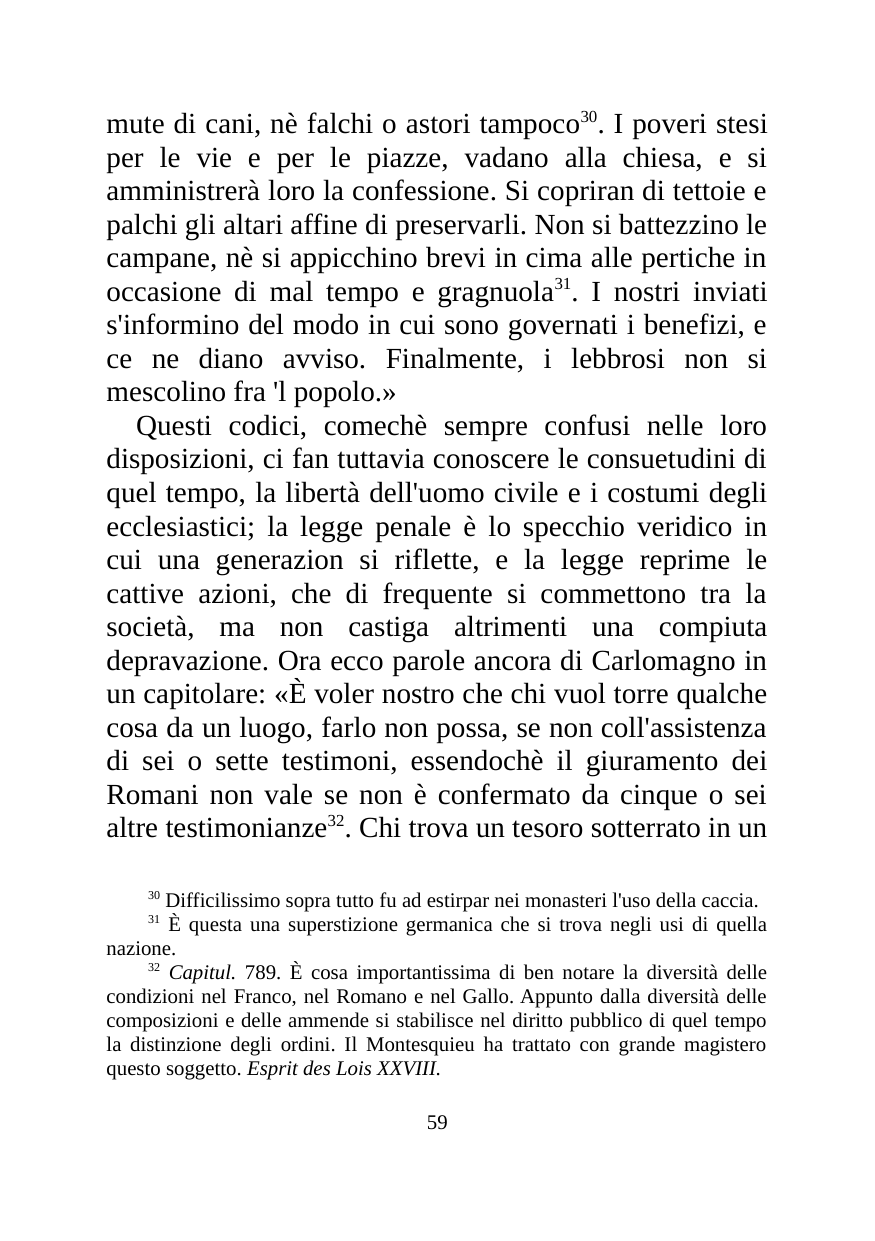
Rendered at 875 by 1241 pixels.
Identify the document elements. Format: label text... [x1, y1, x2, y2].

text Questi codici, comechè sempre confusi nelle loro disposizioni, ci fan tuttavia conoscere le consuetudini di quel tempo, la libertà dell'uomo civile e i costumi degli ecclesiastici; la legge penale è lo specchio veridico in cui una generazion si riflette, e la legge reprime le cattive azioni, che di frequente si commettono tra la società, ma non castiga altrimenti una compiuta depravazione. Ora ecco parole ancora di Carlomagno in un capitolare: «È voler nostro che chi vuol torre qualche cosa da un luogo, farlo non possa, se non coll'assistenza di sei o sette testimoni, essendochè il giuramento dei Romani non vale se non è confermato da cinque o sei altre testimonianze. Chi trova un tesoro sotterrato in un [106, 408, 768, 844]
text mute di cani, nè falchi o astori tampoco. I poveri stesi per le vie e per le piazze, vadano alla chiesa, e si amministrerà loro la confessione. Si copriran di tettoie e palchi gli altari affine di preservarli. Non si battezzino le campane, nè si appicchino brevi in cima alle pertiche in occasione di mal tempo e gragnuola. I nostri inviati s'informino del modo in cui sono governati i benefizi, e ce ne diano avviso. Finalmente, i lebbrosi non si mescolino fra 'l popolo.» [106, 106, 768, 408]
text È questa una superstizione germanica che si trova negli usi di quella nazione. [106, 912, 768, 960]
text Difficilissimo sopra tutto fu ad estirpar nei monasteri l'uso della caccia. [106, 888, 768, 912]
text Capitul. 789. È cosa importantissima di ben notare la diversità delle condizioni nel Franco, nel Romano e nel Gallo. Appunto dalla diversità delle composizioni e delle ammende si stabilisce nel diritto pubblico di quel tempo la distinzione degli ordini. Il Montesquieu ha trattato con grande magistero questo soggetto. Esprit des Lois XXVIII. [106, 960, 768, 1080]
